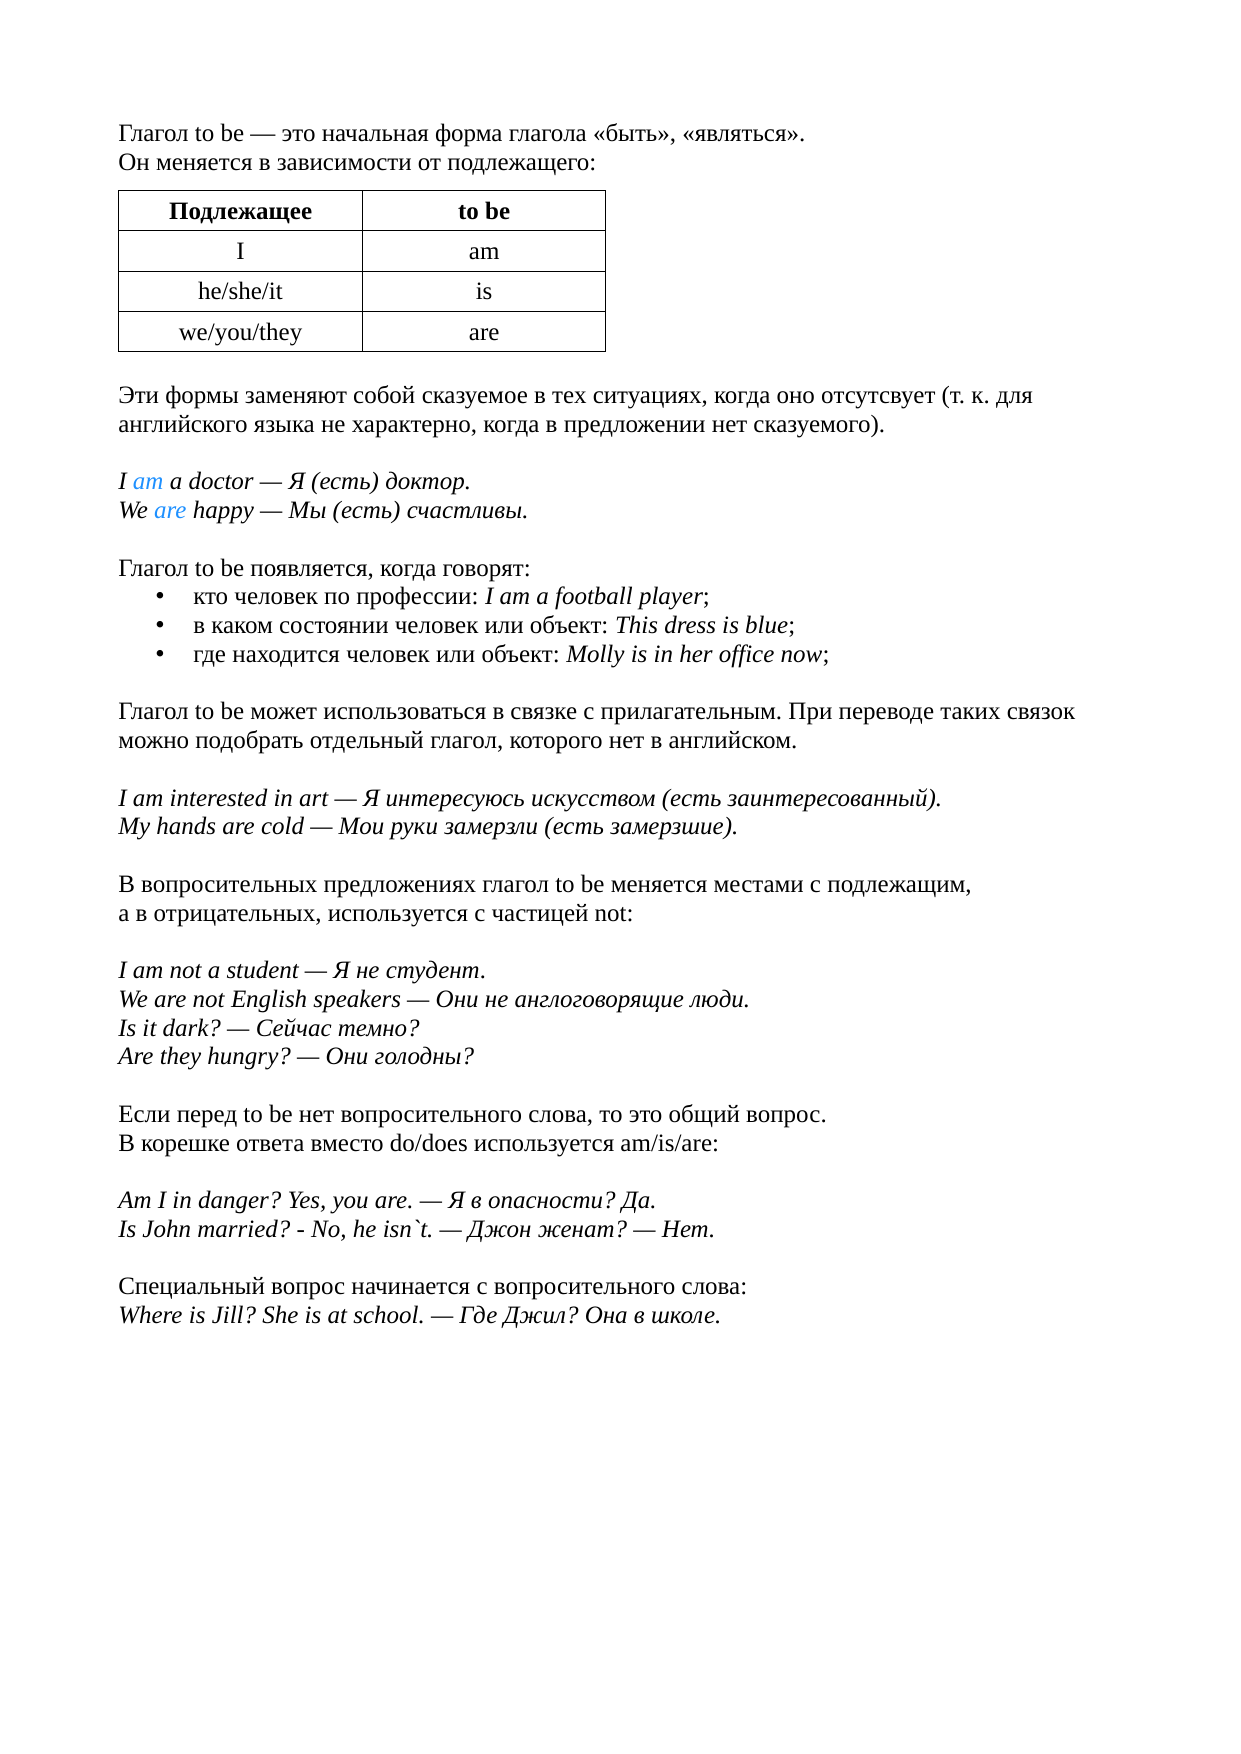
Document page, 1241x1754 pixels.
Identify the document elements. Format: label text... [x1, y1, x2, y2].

text We are not English speakers — Они не англоговорящие люди. [118, 984, 1122, 1013]
text We are happy — Мы (есть) счастливы. [118, 495, 1122, 524]
text I am a doctor — Я (есть) доктор. [118, 466, 1122, 495]
table_cell we/you/they [119, 312, 362, 351]
table_cell I [119, 231, 362, 271]
text Если перед to be нет вопросительного слова, то это общий вопрос. [118, 1099, 1122, 1128]
list кто человек по профессии: I am a football player; [156, 581, 1122, 610]
list где находится человек или объект: Molly is in her office now; [156, 639, 1122, 668]
text В корешке ответа вместо do/does используется am/is/are: [118, 1128, 1122, 1156]
text Глагол to be — это начальная форма глагола «быть», «являться». [118, 118, 1122, 147]
text Эти формы заменяют собой сказуемое в тех ситуациях, когда оно отсутсвует (т. к. для английского языка не характерно, когда в предложении нет сказуемого). [118, 380, 1122, 438]
text Он меняется в зависимости от подлежащего: [118, 147, 1122, 176]
table_cell am [363, 231, 605, 271]
text В вопросительных предложениях глагол to be меняется местами с подлежащим, [118, 869, 1122, 898]
text Специальный вопрос начинается с вопросительного слова: [118, 1271, 1122, 1300]
table_cell he/she/it [119, 272, 362, 311]
text I am not a student — Я не студент. [118, 955, 1122, 984]
text Is John married? - No, he isn`t. — Джон женат? — Нет. [118, 1214, 1122, 1243]
text Is it dark? — Сейчас темно? [118, 1013, 1122, 1041]
text а в отрицательных, используется с частицей not: [118, 898, 1122, 926]
text Where is Jill? She is at school. — Где Джил? Она в школе. [118, 1300, 1122, 1329]
text I am interested in art — Я интересуюсь искусством (есть заинтересованный). [118, 783, 1122, 811]
list в каком состоянии человек или объект: This dress is blue; [156, 610, 1122, 639]
text Глагол to be появляется, когда говорят: [118, 553, 1122, 581]
table_cell is [363, 272, 605, 311]
text Are they hungry? — Они голодны? [118, 1041, 1122, 1070]
text Глагол to be может использоваться в связке с прилагательным. При переводе таких связок можно подобрать отдельный глагол, которого нет в английском. [118, 696, 1122, 754]
table_cell are [363, 312, 605, 351]
table_header to be [363, 191, 605, 230]
table_header Подлежащее [119, 191, 362, 230]
text Am I in danger? Yes, you are. — Я в опасности? Да. [118, 1185, 1122, 1214]
text My hands are cold — Мои руки замерзли (есть замерзшие). [118, 811, 1122, 840]
